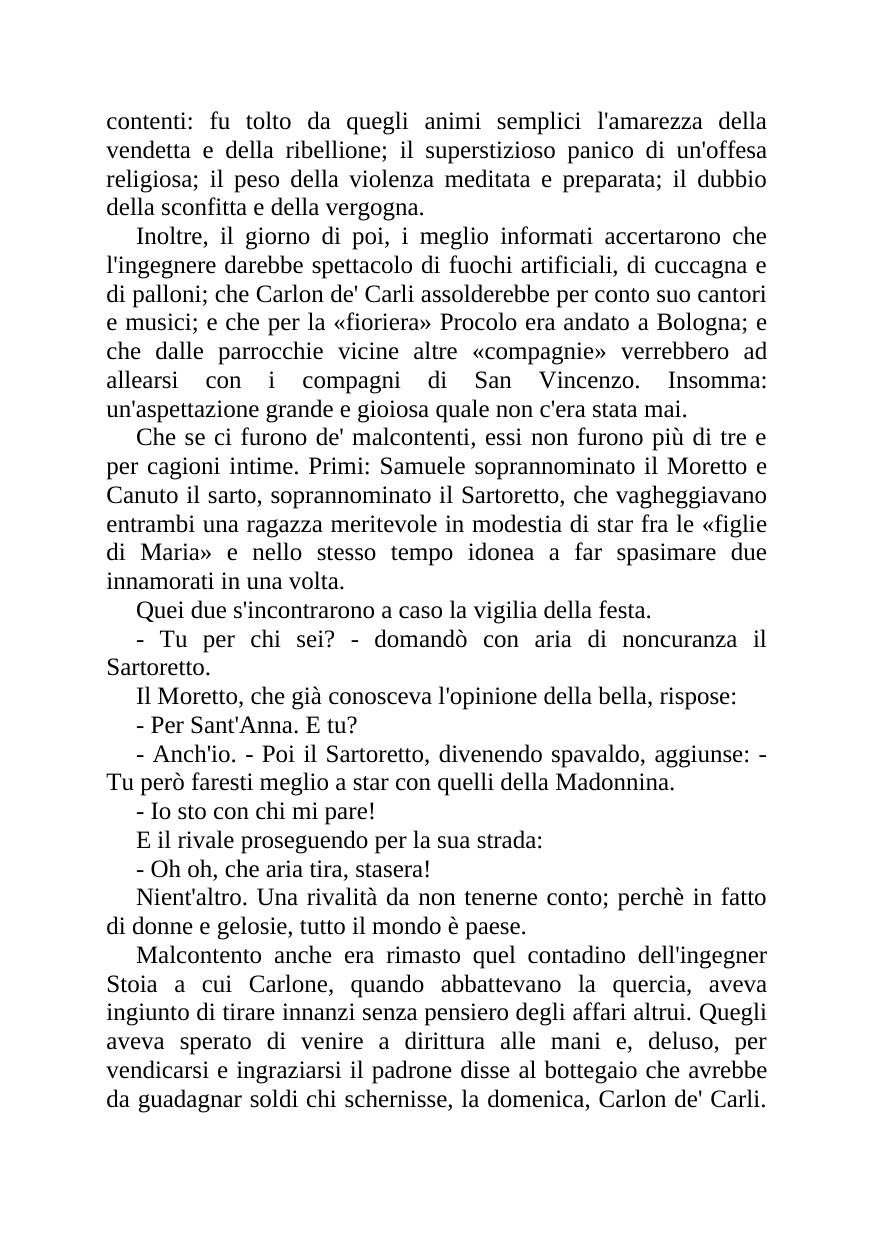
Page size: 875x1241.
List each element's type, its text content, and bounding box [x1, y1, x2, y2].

text Nient'altro. Una rivalità da non tenerne conto; perchè in fatto di donne e gelosie, tutto il mondo è paese. [106, 882, 768, 940]
text Che se ci furono de' malcontenti, essi non furono più di tre e per cagioni intime. Primi: Samuele soprannominato il Moretto e Canuto il sarto, soprannominato il Sartoretto, che vagheggiavano entrambi una ragazza meritevole in modestia di star fra le «figlie di Maria» e nello stesso tempo idonea a far spasimare due innamorati in una volta. [106, 422, 768, 595]
text - Per Sant'Anna. E tu? [106, 710, 768, 739]
text Quei due s'incontrarono a caso la vigilia della festa. [106, 595, 768, 624]
text - Io sto con chi mi pare! [106, 796, 768, 825]
text - Oh oh, che aria tira, stasera! [106, 854, 768, 882]
text E il rivale proseguendo per la sua strada: [106, 825, 768, 854]
text Malcontento anche era rimasto quel contadino dell'ingegner Stoia a cui Carlone, quando abbattevano la quercia, aveva ingiunto di tirare innanzi senza pensiero degli affari altrui. Quegli aveva sperato di venire a dirittura alle mani e, deluso, per vendicarsi e ingraziarsi il padrone disse al bottegaio che avrebbe da guadagnar soldi chi schernisse, la domenica, Carlon de' Carli. [106, 940, 768, 1112]
text - Anch'io. - Poi il Sartoretto, divenendo spavaldo, aggiunse: - Tu però faresti meglio a star con quelli della Madonnina. [106, 739, 768, 796]
text Inoltre, il giorno di poi, i meglio informati accertarono che l'ingegnere darebbe spettacolo di fuochi artificiali, di cuccagna e di palloni; che Carlon de' Carli assolderebbe per conto suo cantori e musici; e che per la «fioriera» Procolo era andato a Bologna; e che dalle parrocchie vicine altre «compagnie» verrebbero ad allearsi con i compagni di San Vincenzo. Insomma: un'aspettazione grande e gioiosa quale non c'era stata mai. [106, 221, 768, 422]
text - Tu per chi sei? - domandò con aria di noncuranza il Sartoretto. [106, 624, 768, 681]
text contenti: fu tolto da quegli animi semplici l'amarezza della vendetta e della ribellione; il superstizioso panico di un'offesa religiosa; il peso della violenza meditata e preparata; il dubbio della sconfitta e della vergogna. [106, 106, 768, 221]
text Il Moretto, che già conosceva l'opinione della bella, rispose: [106, 681, 768, 710]
